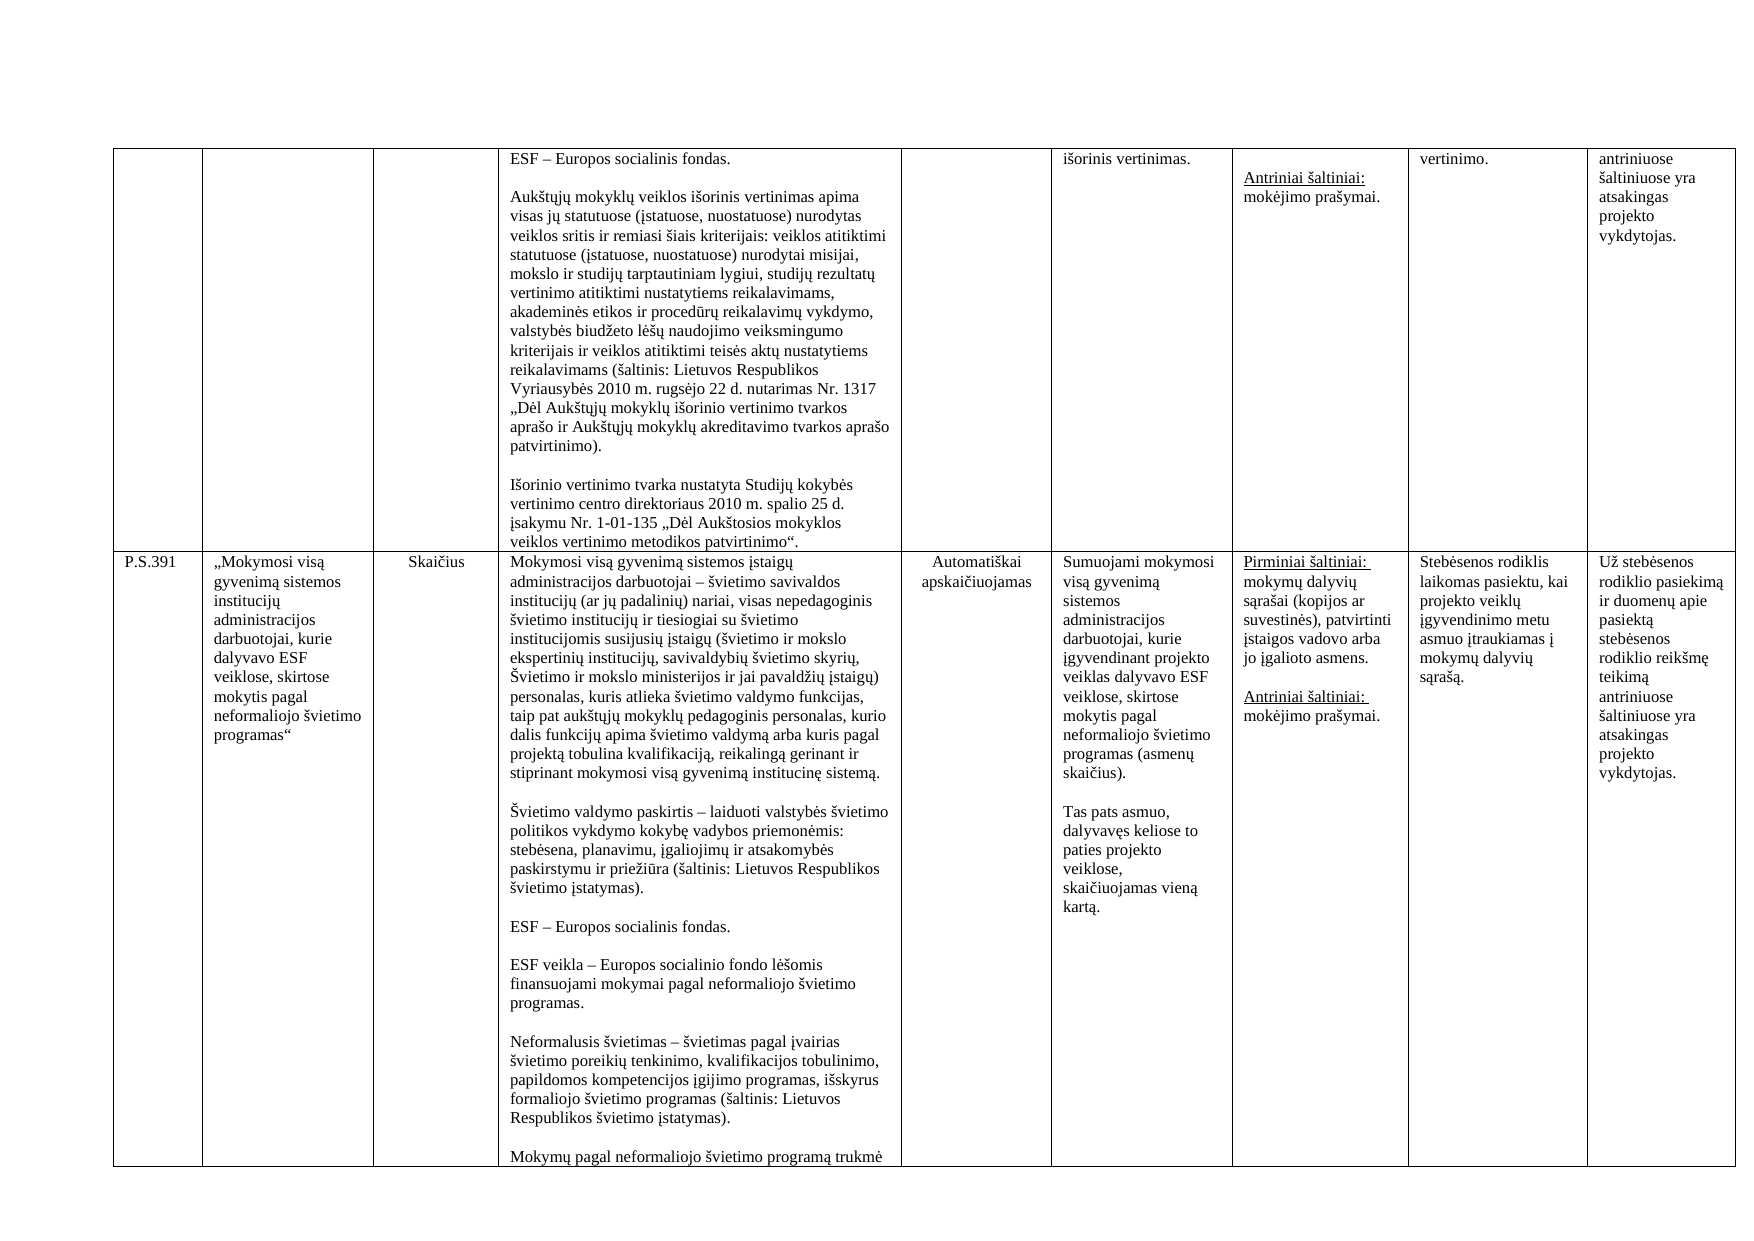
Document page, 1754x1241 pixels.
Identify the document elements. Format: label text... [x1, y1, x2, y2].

table_cell „Mokymosi visą gyvenimą sistemos institucijų administracijos darbuotojai, kurie dalyvavo ESF veiklose, skirtose mokytis pagal neformaliojo švietimo programas“ [203, 552, 373, 1166]
table_cell [203, 149, 373, 551]
table_cell ESF – Europos socialinis fondas. Aukštųjų mokyklų veiklos išorinis vertinimas apima visas jų statutuose (įstatuose, nuostatuose) nurodytas veiklos sritis ir remiasi šiais kriterijais: veiklos atitiktimi statutuose (įstatuose, nuostatuose) nurodytai misijai, mokslo ir studijų tarptautiniam lygiui, studijų rezultatų vertinimo atitiktimi nustatytiems reikalavimams, akademinės etikos ir procedūrų reikalavimų vykdymo, valstybės biudžeto lėšų naudojimo veiksmingumo kriterijais ir veiklos atitiktimi teisės aktų nustatytiems reikalavimams (šaltinis: Lietuvos Respublikos Vyriausybės 2010 m. rugsėjo 22 d. nutarimas Nr. 1317 „Dėl Aukštųjų mokyklų išorinio vertinimo tvarkos aprašo ir Aukštųjų mokyklų akreditavimo tvarkos aprašo patvirtinimo). Išorinio vertinimo tvarka nustatyta Studijų kokybės vertinimo centro direktoriaus 2010 m. spalio 25 d. įsakymu Nr. 1-01-135 „Dėl Aukštosios mokyklos veiklos vertinimo metodikos patvirtinimo“. [499, 149, 901, 551]
table_cell Automatiškai apskaičiuojamas [902, 552, 1051, 1166]
table_cell antriniuose šaltiniuose yra atsakingas projekto vykdytojas. [1588, 149, 1735, 551]
table_cell Mokymosi visą gyvenimą sistemos įstaigų administracijos darbuotojai – švietimo savivaldos institucijų (ar jų padalinių) nariai, visas nepedagoginis švietimo institucijų ir tiesiogiai su švietimo institucijomis susijusių įstaigų (švietimo ir mokslo ekspertinių institucijų, savivaldybių švietimo skyrių, Švietimo ir mokslo ministerijos ir jai pavaldžių įstaigų) personalas, kuris atlieka švietimo valdymo funkcijas, taip pat aukštųjų mokyklų pedagoginis personalas, kurio dalis funkcijų apima švietimo valdymą arba kuris pagal projektą tobulina kvalifikaciją, reikalingą gerinant ir stiprinant mokymosi visą gyvenimą institucinę sistemą. Švietimo valdymo paskirtis – laiduoti valstybės švietimo politikos vykdymo kokybę vadybos priemonėmis: stebėsena, planavimu, įgaliojimų ir atsakomybės paskirstymu ir priežiūra (šaltinis: Lietuvos Respublikos švietimo įstatymas). ESF – Europos socialinis fondas. ESF veikla – Europos socialinio fondo lėšomis finansuojami mokymai pagal neformaliojo švietimo programas. Neformalusis švietimas – švietimas pagal įvairias švietimo poreikių tenkinimo, kvalifikacijos tobulinimo, papildomos kompetencijos įgijimo programas, išskyrus formaliojo švietimo programas (šaltinis: Lietuvos Respublikos švietimo įstatymas). Mokymų pagal neformaliojo švietimo programą trukmė [499, 552, 901, 1166]
table_cell Pirminiai šaltiniai: mokymų dalyvių sąrašai (kopijos ar suvestinės), patvirtinti įstaigos vadovo arba jo įgalioto asmens. Antriniai šaltiniai: mokėjimo prašymai. [1233, 552, 1408, 1166]
table_cell Sumuojami mokymosi visą gyvenimą sistemos administracijos darbuotojai, kurie įgyvendinant projekto veiklas dalyvavo ESF veiklose, skirtose mokytis pagal neformaliojo švietimo programas (asmenų skaičius). Tas pats asmuo, dalyvavęs keliose to paties projekto veiklose, skaičiuojamas vieną kartą. [1052, 552, 1232, 1166]
table_cell [374, 149, 498, 551]
table_cell Antriniai šaltiniai: mokėjimo prašymai. [1233, 149, 1408, 551]
table_cell P.S.391 [114, 552, 202, 1166]
table_cell Skaičius [374, 552, 498, 1166]
table_cell vertinimo. [1409, 149, 1587, 551]
table_cell išorinis vertinimas. [1052, 149, 1232, 551]
table_cell [114, 149, 202, 551]
table_cell [902, 149, 1051, 551]
table_cell Už stebėsenos rodiklio pasiekimą ir duomenų apie pasiektą stebėsenos rodiklio reikšmę teikimą antriniuose šaltiniuose yra atsakingas projekto vykdytojas. [1588, 552, 1735, 1166]
table_cell Stebėsenos rodiklis laikomas pasiektu, kai projekto veiklų įgyvendinimo metu asmuo įtraukiamas į mokymų dalyvių sąrašą. [1409, 552, 1587, 1166]
